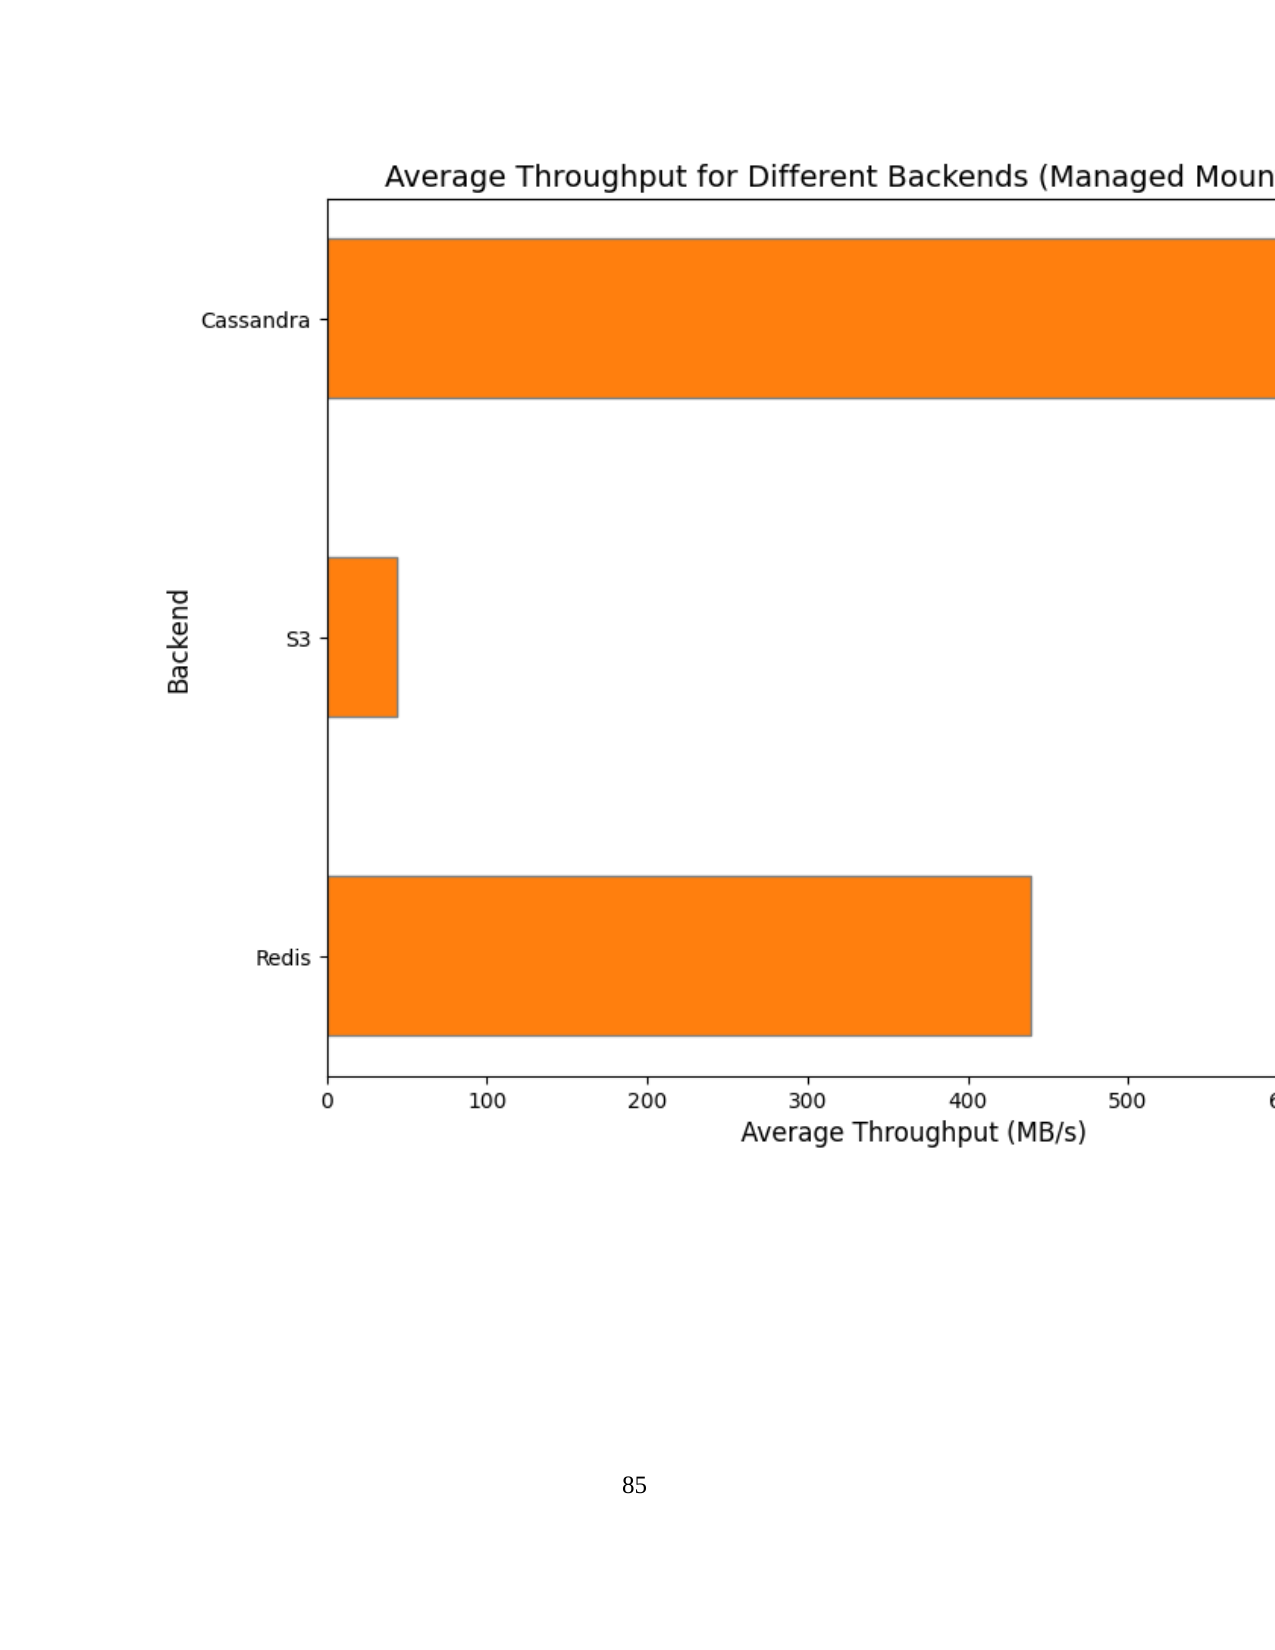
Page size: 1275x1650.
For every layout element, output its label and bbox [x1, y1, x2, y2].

picture [150, 150, 1275, 1163]
